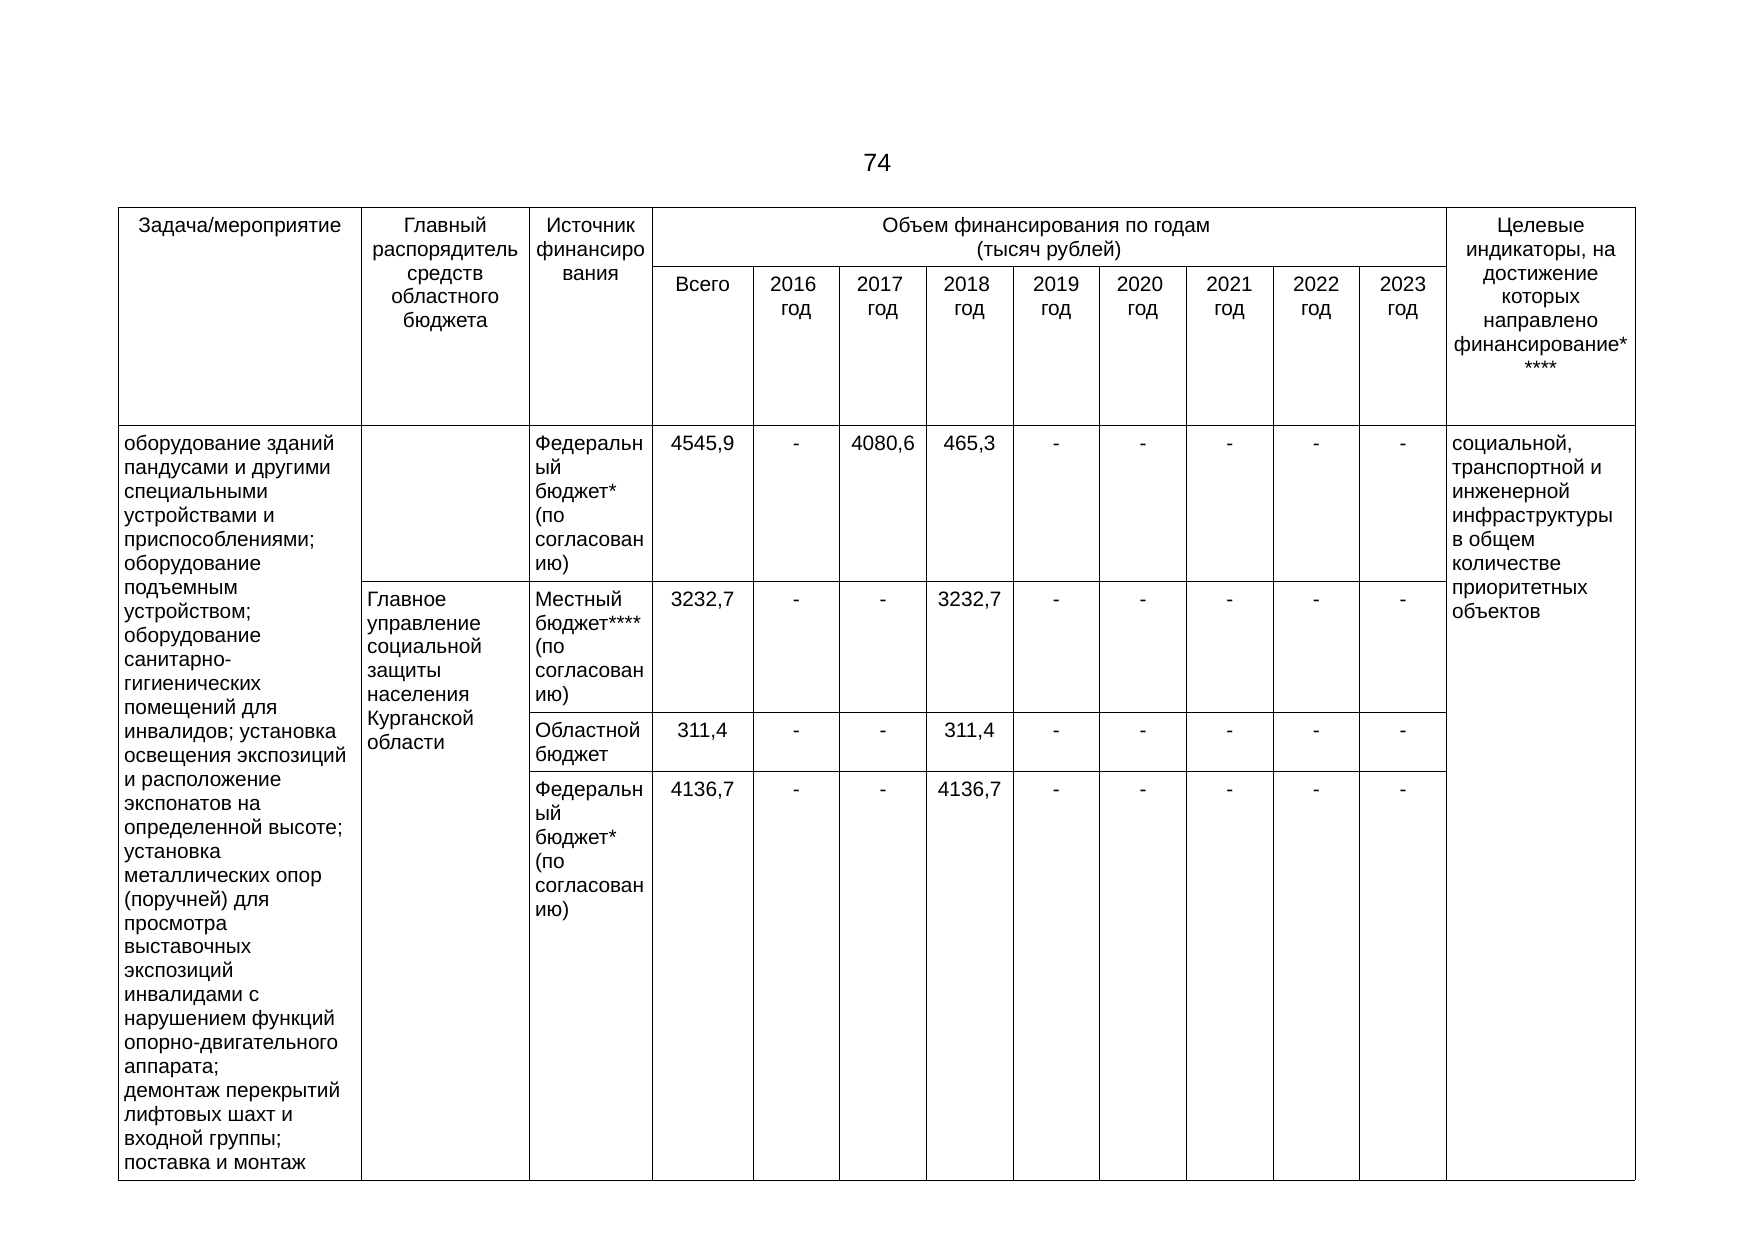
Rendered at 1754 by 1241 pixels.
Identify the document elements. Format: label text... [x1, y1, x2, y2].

table_cell 2022 год [1274, 267, 1359, 425]
table_header Задача/мероприятие [119, 208, 361, 425]
table_cell 2020 год [1100, 267, 1186, 425]
table_cell - [754, 426, 839, 581]
table_cell 2016 год [754, 267, 839, 425]
table_cell - [1360, 772, 1446, 1179]
table_cell - [754, 713, 839, 771]
table_cell - [1360, 582, 1446, 712]
table_cell 3232,7 [927, 582, 1013, 712]
table_cell 2017 год [840, 267, 926, 425]
table_cell - [1014, 582, 1099, 712]
table_cell Федеральный бюджет* (по согласованию) [530, 426, 652, 581]
table_cell социальной, транспортной и инженерной инфраструктуры в общем количестве приоритетных объектов [1447, 426, 1635, 1179]
table_cell 4545,9 [653, 426, 753, 581]
table_cell Федеральный бюджет* (по согласованию) [530, 772, 652, 1179]
table_cell 465,3 [927, 426, 1013, 581]
table_cell 4136,7 [653, 772, 753, 1179]
table_cell - [1274, 582, 1359, 712]
table_cell 2021 год [1187, 267, 1273, 425]
table_cell Областной бюджет [530, 713, 652, 771]
table_cell 3232,7 [653, 582, 753, 712]
table_cell - [1187, 772, 1273, 1179]
table_header Объем финансирования по годам (тысяч рублей) [653, 208, 1446, 266]
table_cell 2019 год [1014, 267, 1099, 425]
table_cell Главное управление социальной защиты населения Курганской области [362, 582, 529, 1179]
table_cell - [840, 772, 926, 1179]
table_cell - [1100, 426, 1186, 581]
table_cell 4136,7 [927, 772, 1013, 1179]
table_header Главный распорядитель средств областного бюджета [362, 208, 529, 425]
table_cell - [1014, 426, 1099, 581]
table_cell 4080,6 [840, 426, 926, 581]
table_cell [362, 426, 529, 581]
table_cell - [1360, 713, 1446, 771]
table_cell - [1360, 426, 1446, 581]
table_cell - [1100, 582, 1186, 712]
table_cell - [1274, 713, 1359, 771]
table_cell 311,4 [927, 713, 1013, 771]
table_cell - [1274, 772, 1359, 1179]
table_cell - [1014, 713, 1099, 771]
table_cell Местный бюджет**** (по согласованию) [530, 582, 652, 712]
table_cell - [1014, 772, 1099, 1179]
table_cell - [1187, 713, 1273, 771]
table_cell 2023 год [1360, 267, 1446, 425]
table_cell - [1187, 426, 1273, 581]
table_cell - [754, 772, 839, 1179]
table_cell - [1274, 426, 1359, 581]
table_cell - [840, 713, 926, 771]
table_header Источник финансирования [530, 208, 652, 425]
table_cell Всего [653, 267, 753, 425]
table_cell - [1187, 582, 1273, 712]
table_cell 2018 год [927, 267, 1013, 425]
table_cell - [1100, 713, 1186, 771]
table_cell 311,4 [653, 713, 753, 771]
table_cell - [754, 582, 839, 712]
table_cell - [1100, 772, 1186, 1179]
table_header Целевые индикаторы, на достижение которых направлено финансирование***** [1447, 208, 1635, 425]
table_cell оборудование зданий пандусами и другими специальными устройствами и приспособлениями; оборудование подъемным устройством; оборудование санитарно-гигиенических помещений для инвалидов; установка освещения экспозиций и расположение экспонатов на определенной высоте; установка металлических опор (поручней) для просмотра выставочных экспозиций инвалидами с нарушением функций опорно-двигательного аппарата; демонтаж перекрытий лифтовых шахт и входной группы; поставка и монтаж [119, 426, 361, 1179]
table_cell - [840, 582, 926, 712]
